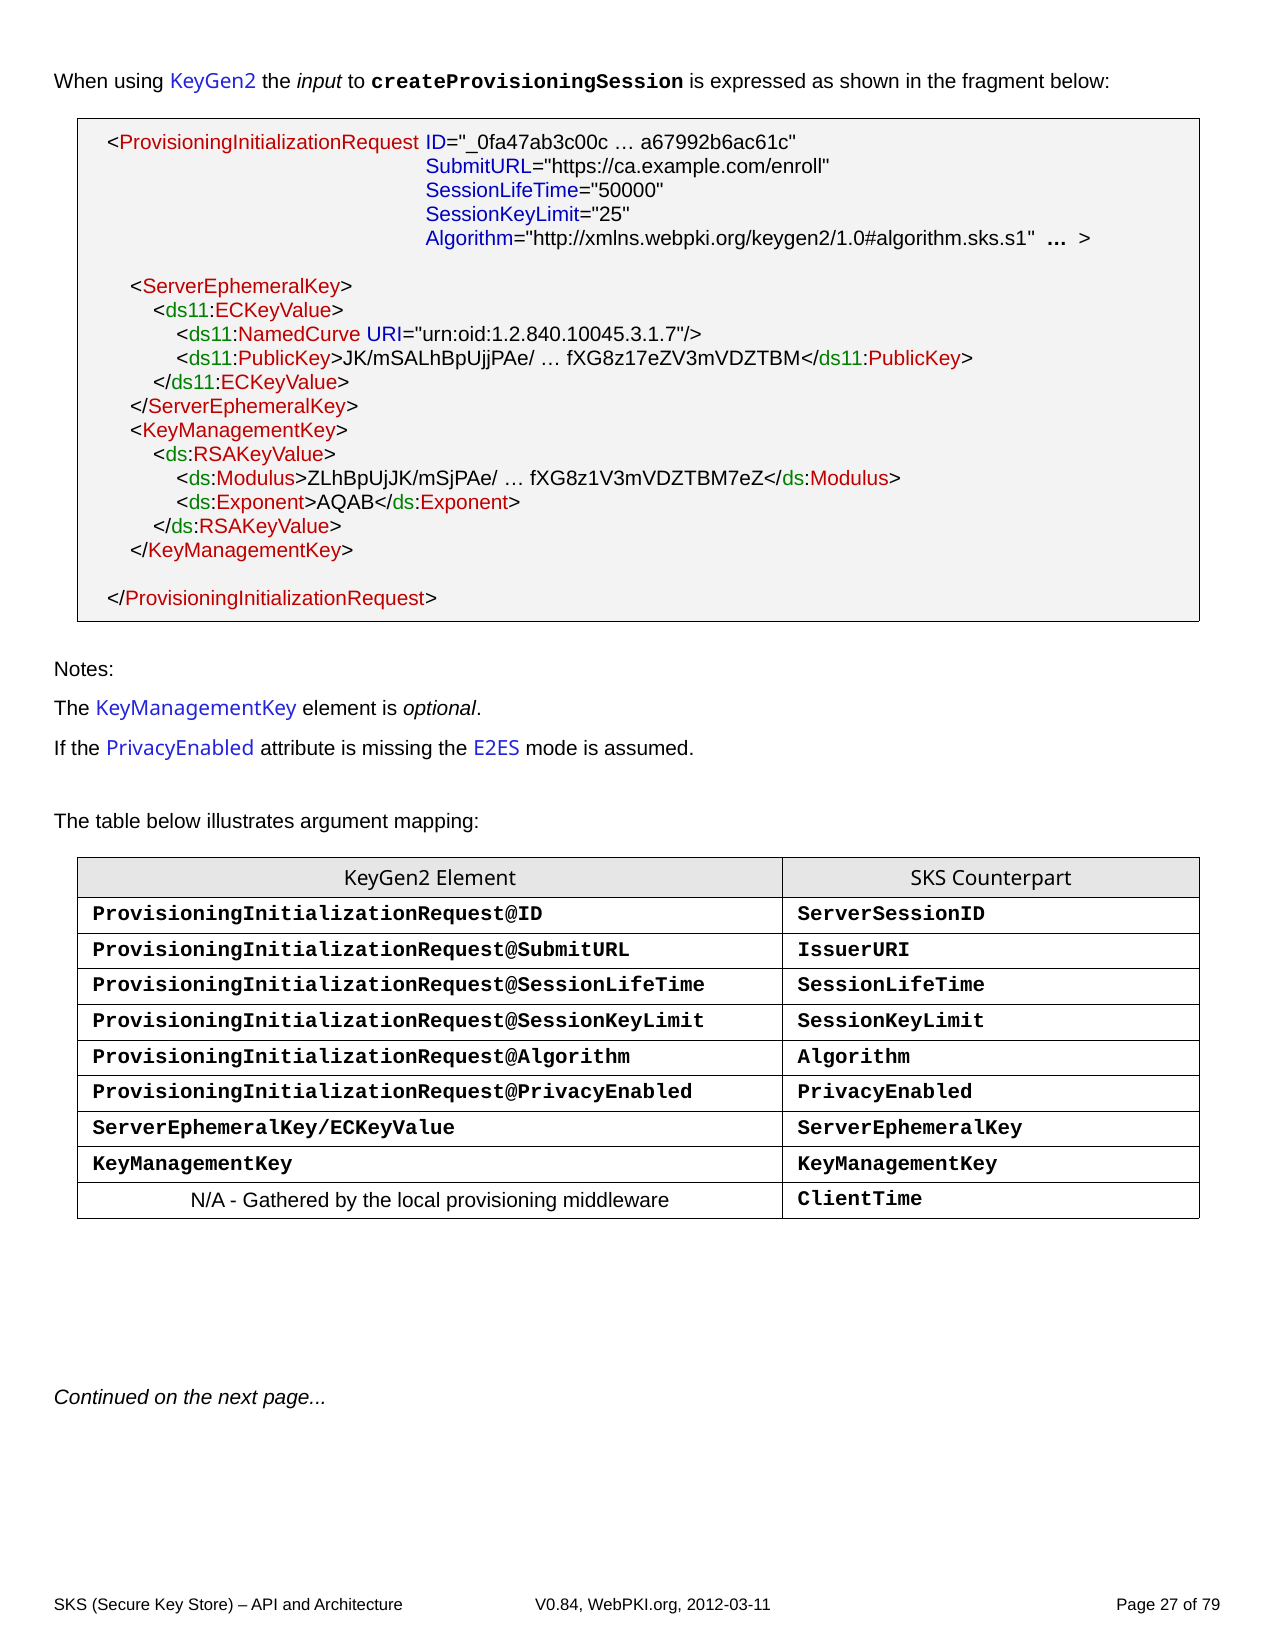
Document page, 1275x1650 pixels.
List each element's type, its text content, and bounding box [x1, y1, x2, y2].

table_cell ServerEphemeralKey/ECKeyValue [78, 1112, 782, 1146]
table_cell IssuerURI [783, 934, 1199, 968]
table_header KeyGen2 Element [78, 858, 782, 897]
text When using KeyGen2 the input to createProvisioningSession is expressed as shown in the fragment below: [54, 66, 1221, 118]
table_cell N/A - Gathered by the local provisioning middleware [78, 1183, 782, 1218]
text The table below illustrates argument mapping: [54, 809, 1221, 857]
table_cell KeyManagementKey [78, 1147, 782, 1182]
table_cell ProvisioningInitializationRequest@Algorithm [78, 1041, 782, 1075]
table_cell ProvisioningInitializationRequest@PrivacyEnabled [78, 1076, 782, 1111]
table_cell SessionLifeTime [783, 969, 1199, 1004]
table_header SKS Counterpart [783, 858, 1199, 897]
table_cell PrivacyEnabled [783, 1076, 1199, 1111]
text If the PrivacyEnabled attribute is missing the E2ES mode is assumed. [54, 733, 1221, 761]
table_cell SessionKeyLimit [783, 1005, 1199, 1039]
text The KeyManagementKey element is optional. [54, 693, 1221, 721]
table_cell ProvisioningInitializationRequest@ID [78, 898, 782, 933]
table_cell ProvisioningInitializationRequest@SubmitURL [78, 934, 782, 968]
text Continued on the next page... [54, 1385, 1221, 1409]
table_cell ProvisioningInitializationRequest@SessionLifeTime [78, 969, 782, 1004]
table_cell ClientTime [783, 1183, 1199, 1218]
table_cell Algorithm [783, 1041, 1199, 1075]
table_cell KeyManagementKey [783, 1147, 1199, 1182]
table_cell ProvisioningInitializationRequest@SessionKeyLimit [78, 1005, 782, 1039]
table_cell ServerEphemeralKey [783, 1112, 1199, 1146]
table_header <ProvisioningInitializationRequest ID="_0fa47ab3c00c … a67992b6ac61c" SubmitURL="https://ca.example.com/enroll" SessionLifeTime="50000" SessionKeyLimit="25" Algorithm="http://xmlns.webpki.org/keygen2/1.0#algorithm.sks.s1" … > <ServerEphemeralKey> <ds11:ECKeyValue> <ds11:NamedCurve URI="urn:oid:1.2.840.10045.3.1.7"/> <ds11:PublicKey>JK/mSALhBpUjjPAe/ … fXG8z17eZV3mVDZTBM</ds11:PublicKey> </ds11:ECKeyValue> </ServerEphemeralKey> <KeyManagementKey> <ds:RSAKeyValue> <ds:Modulus>ZLhBpUjJK/mSjPAe/ … fXG8z1V3mVDZTBM7eZ</ds:Modulus> <ds:Exponent>AQAB</ds:Exponent> </ds:RSAKeyValue> </KeyManagementKey> </ProvisioningInitializationRequest> [78, 119, 1199, 621]
table_cell ServerSessionID [783, 898, 1199, 933]
text Notes: [54, 657, 1221, 681]
